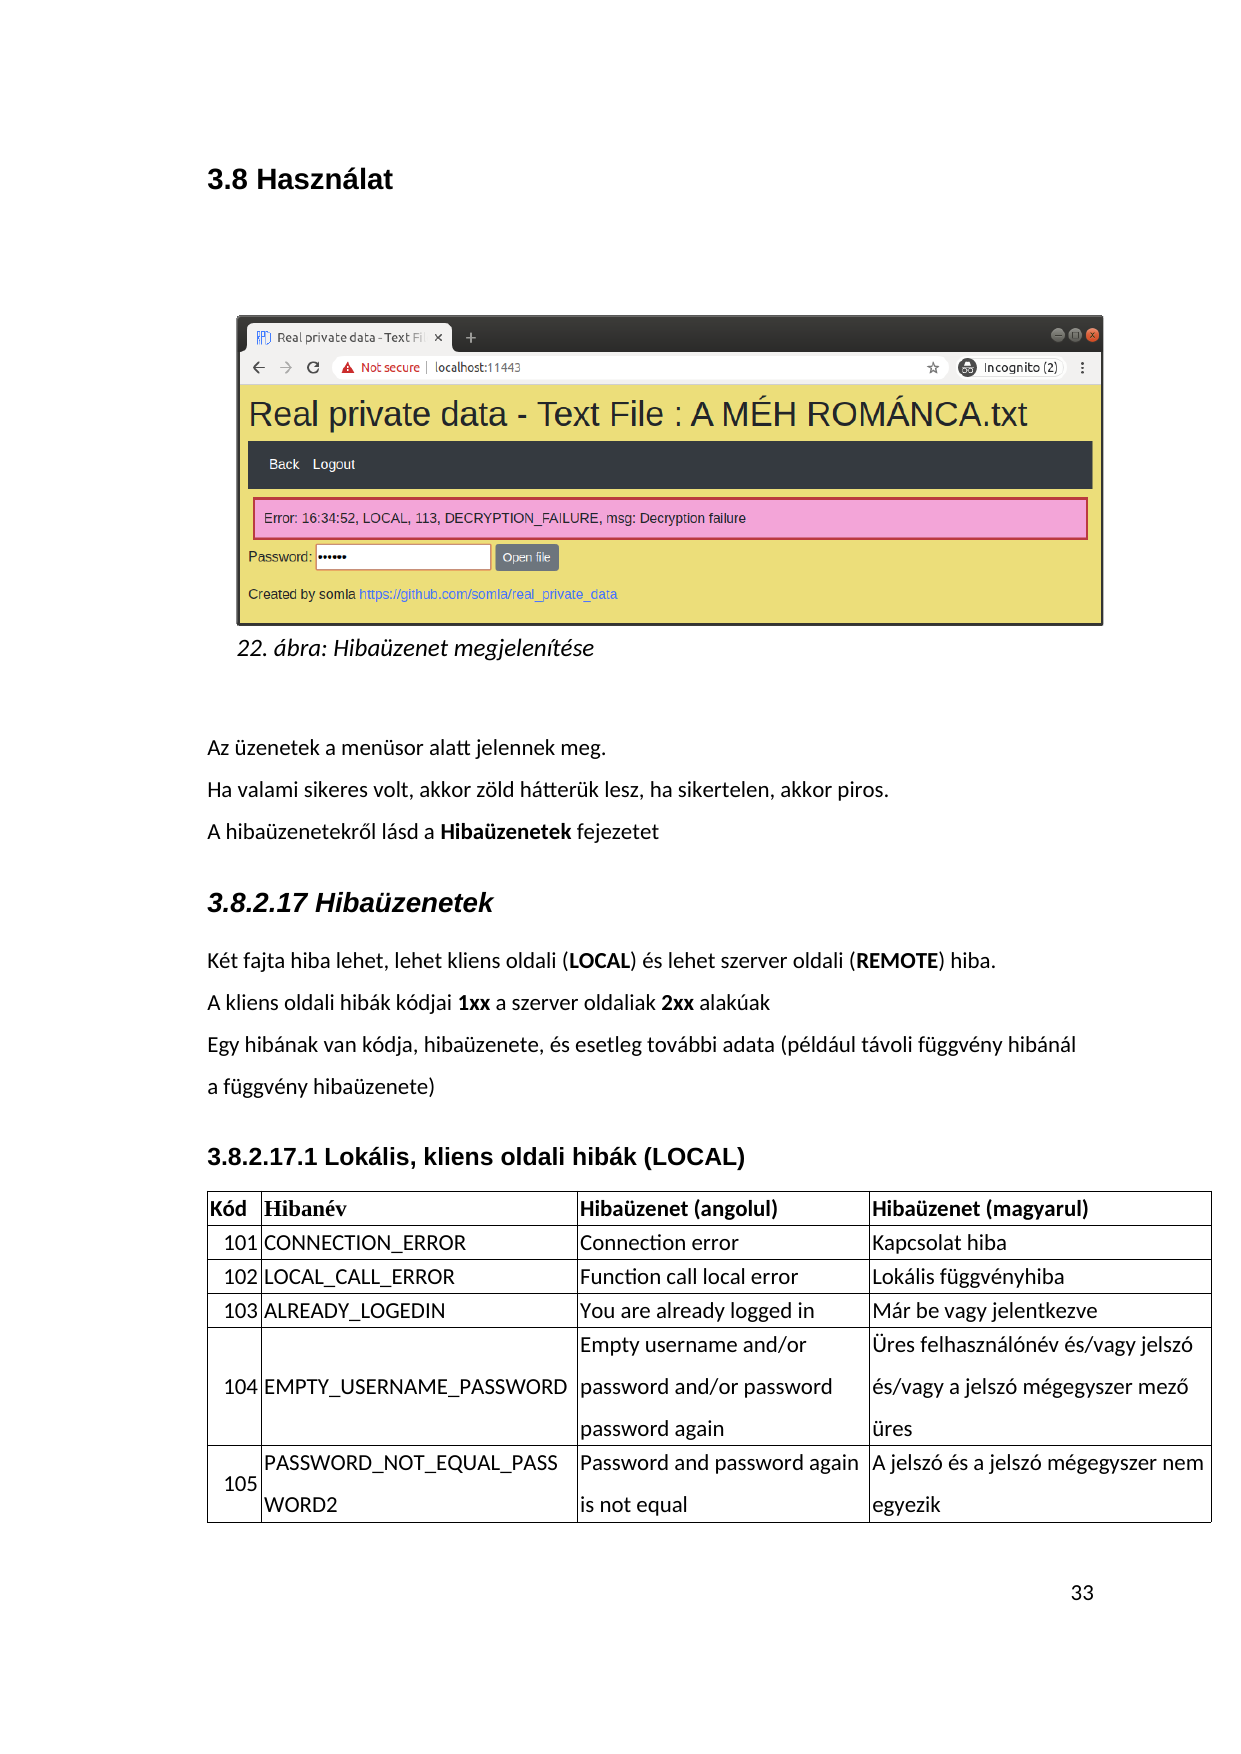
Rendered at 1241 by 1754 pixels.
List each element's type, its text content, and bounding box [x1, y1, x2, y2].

table_cell 103 [208, 1294, 261, 1327]
picture [236, 315, 1104, 626]
table_cell ALREADY_LOGEDIN [262, 1294, 577, 1327]
table_header Kód [208, 1192, 261, 1225]
table_cell Már be vagy jelentkezve [870, 1294, 1211, 1327]
table_cell Connection error [578, 1226, 869, 1259]
text Az üzenetek a menüsor alatt jelennek meg. Ha valami sikeres volt, akkor zöld hátterük lesz, ha sikertelen, akkor piros. A hibaüzenetekről lásd a Hibaüzenetek fejezetet [207, 733, 1093, 845]
text Két fajta hiba lehet, lehet kliens oldali (LOCAL) és lehet szerver oldali (REMOTE) hiba. A kliens oldali hibák kódjai 1xx a szerver oldaliak 2xx alakúak Egy hibának van kódja, hibaüzenete, és esetleg további adata (például távoli függvény hibánál a függvény hibaüzenete) [207, 947, 1093, 1101]
table_header Hibanév [262, 1192, 577, 1225]
text 22. ábra: Hibaüzenet megjelenítése [236, 626, 1103, 663]
subtitle Lokális, kliens oldali hibák (LOCAL) [207, 1142, 1093, 1170]
table_header Hibaüzenet (angolul) [578, 1192, 869, 1225]
subtitle Hibaüzenetek [207, 886, 1093, 918]
table_cell A jelszó és a jelszó mégegyszer nem egyezik [870, 1446, 1211, 1522]
table_cell You are already logged in [578, 1294, 869, 1327]
table_cell LOCAL_CALL_ERROR [262, 1260, 577, 1293]
table_header Hibaüzenet (magyarul) [870, 1192, 1211, 1225]
table_cell Password and password again is not equal [578, 1446, 869, 1522]
table_cell PASSWORD_NOT_EQUAL_PASSWORD2 [262, 1446, 577, 1522]
table_cell 101 [208, 1226, 261, 1259]
table_cell 104 [208, 1328, 261, 1445]
table_cell Kapcsolat hiba [870, 1226, 1211, 1259]
table_cell CONNECTION_ERROR [262, 1226, 577, 1259]
table_cell Üres felhasználónév és/vagy jelszó és/vagy a jelszó mégegyszer mező üres [870, 1328, 1211, 1445]
table_cell Lokális függvényhiba [870, 1260, 1211, 1293]
table_cell Empty username and/or password and/or password password again [578, 1328, 869, 1445]
table_cell Function call local error [578, 1260, 869, 1293]
table_cell 105 [208, 1446, 261, 1522]
table_cell EMPTY_USERNAME_PASSWORD [262, 1328, 577, 1445]
table_cell 102 [208, 1260, 261, 1293]
